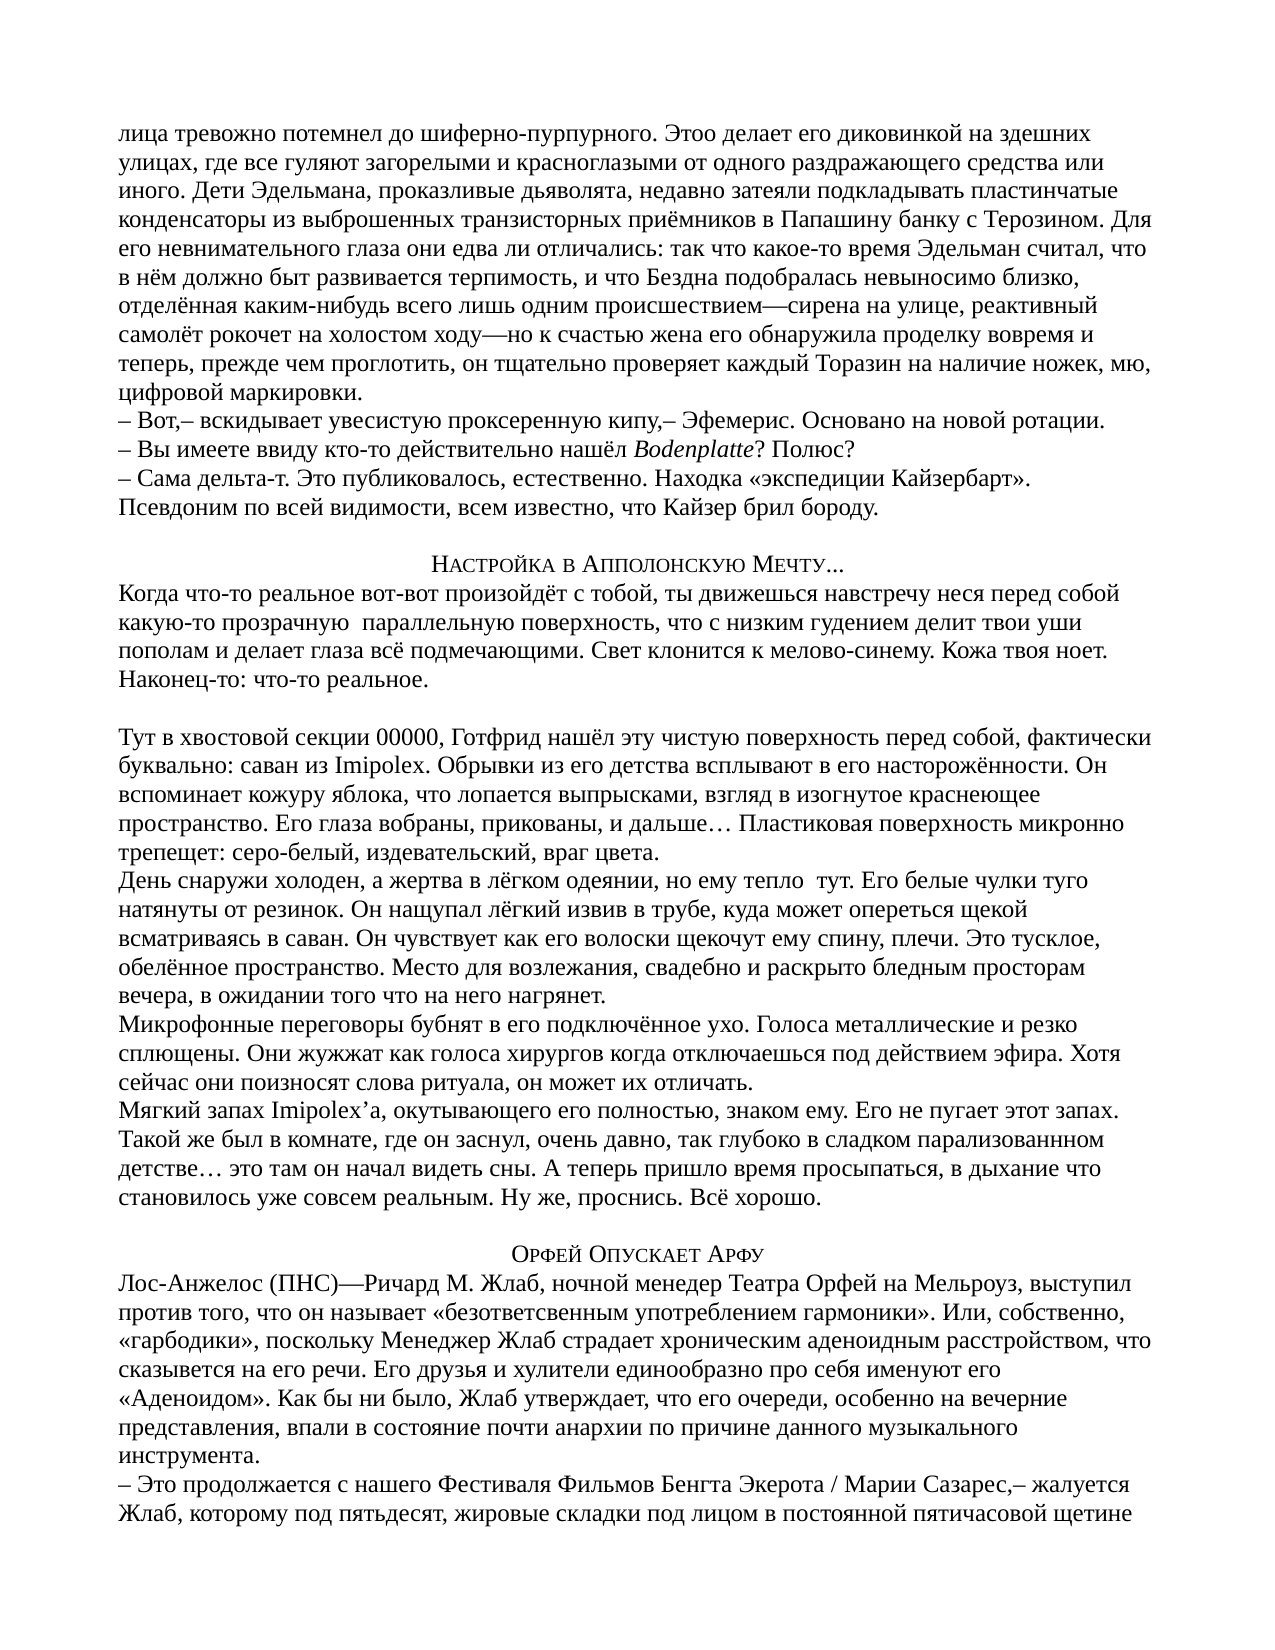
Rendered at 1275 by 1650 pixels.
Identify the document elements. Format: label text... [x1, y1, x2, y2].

text Орфей Опускает Арфу [118, 1239, 1157, 1268]
text Микрофонные переговоры бубнят в его подключённое ухо. Голоса металлические и резко сплющены. Они жужжат как голоса хирургов когда отключаешься под действием эфира. Хотя сейчас они поизносят слова ритуала, он может их отличать. [118, 1009, 1157, 1096]
text – Сама дельта-т. Это публиковалось, естественно. Находка «экспедиции Кайзербарт». [118, 463, 1157, 492]
text Когда что-то реальное вот-вот произойдёт с тобой, ты движешься навстречу неся перед собой какую-то прозрачную параллельную поверхность, что с низким гудением делит твои уши пополам и делает глаза всё подмечающими. Свет клонится к мелово-синему. Кожа твоя ноет. Наконец-то: что-то реальное. [118, 578, 1157, 693]
text Настройка в Апполонскую Мечту... [118, 549, 1157, 578]
text – Вот,– вскидывает увесистую проксеренную кипу,– Эфемерис. Основано на новой ротации. [118, 406, 1157, 434]
text лица тревожно потемнел до шиферно-пурпурного. Этоо делает его диковинкой на здешних улицах, где все гуляют загорелыми и красноглазыми от одного раздражающего средства или иного. Дети Эдельмана, проказливые дьяволята, недавно затеяли подкладывать пластинчатые конденсаторы из выброшенных транзисторных приёмников в Папашину банку с Терозином. Для его невнимательного глаза они едва ли отличались: так что какое-то время Эдельман считал, что в нём должно быт развивается терпимость, и что Бездна подобралась невыносимо близко, отделённая каким-нибудь всего лишь одним происшествием—сирена на улице, реактивный самолёт рокочет на холостом ходу—но к счастью жена его обнаружила проделку вовремя и теперь, прежде чем проглотить, он тщательно проверяет каждый Торазин на наличие ножек, мю, цифровой маркировки. [118, 118, 1157, 406]
text – Вы имеете ввиду кто-то действительно нашёл Bodenplatte? Полюс? [118, 434, 1157, 463]
text Псевдоним по всей видимости, всем известно, что Кайзер брил бороду. [118, 492, 1157, 521]
text Лос-Анжелос (ПНС)—Ричард М. Жлаб, ночной менедер Театра Орфей на Мельроуз, выступил против того, что он называет «безответсвенным употреблением гармоники». Или, собственно, «гарбодики», поскольку Менеджер Жлаб страдает хроническим аденоидным расстройством, что сказывется на его речи. Его друзья и хулители единообразно про себя именуют его «Аденоидом». Как бы ни было, Жлаб утверждает, что его очереди, особенно на вечерние представления, впали в состояние почти анархии по причине данного музыкального инструмента. [118, 1268, 1157, 1469]
text Тут в хвостовой секции 00000, Готфрид нашёл эту чистую поверхность перед собой, фактически буквально: саван из Imipolex. Обрывки из его детства всплывают в его насторожённости. Он вспоминает кожуру яблока, что лопается выпрысками, взгляд в изогнутое краснеющее пространство. Его глаза вобраны, прикованы, и дальше… Пластиковая поверхность микронно трепещет: серо-белый, издевательский, враг цвета. [118, 722, 1157, 866]
text День снаружи холоден, а жертва в лёгком одеянии, но ему тепло тут. Его белые чулки туго натянуты от резинок. Он нащупал лёгкий извив в трубе, куда может опереться щекой всматриваясь в саван. Он чувствует как его волоски щекочут ему спину, плечи. Это тусклое, обелённое пространство. Место для возлежания, свадебно и раскрыто бледным просторам вечера, в ожидании того что на него нагрянет. [118, 866, 1157, 1009]
text Мягкий запах Imipolex’а, окутывающего его полностью, знаком ему. Его не пугает этот запах. Такой же был в комнате, где он заснул, очень давно, так глубоко в сладком парализованнном детстве… это там он начал видеть сны. А теперь пришло время просыпаться, в дыхание что становилось уже совсем реальным. Ну же, проснись. Всё хорошо. [118, 1096, 1157, 1211]
text – Это продолжается с нашего Фестиваля Фильмов Бенгта Экерота / Марии Сазарес,– жалуется Жлаб, которому под пятьдесят, жировые складки под лицом в постоянной пятичасовой щетине [118, 1469, 1157, 1527]
